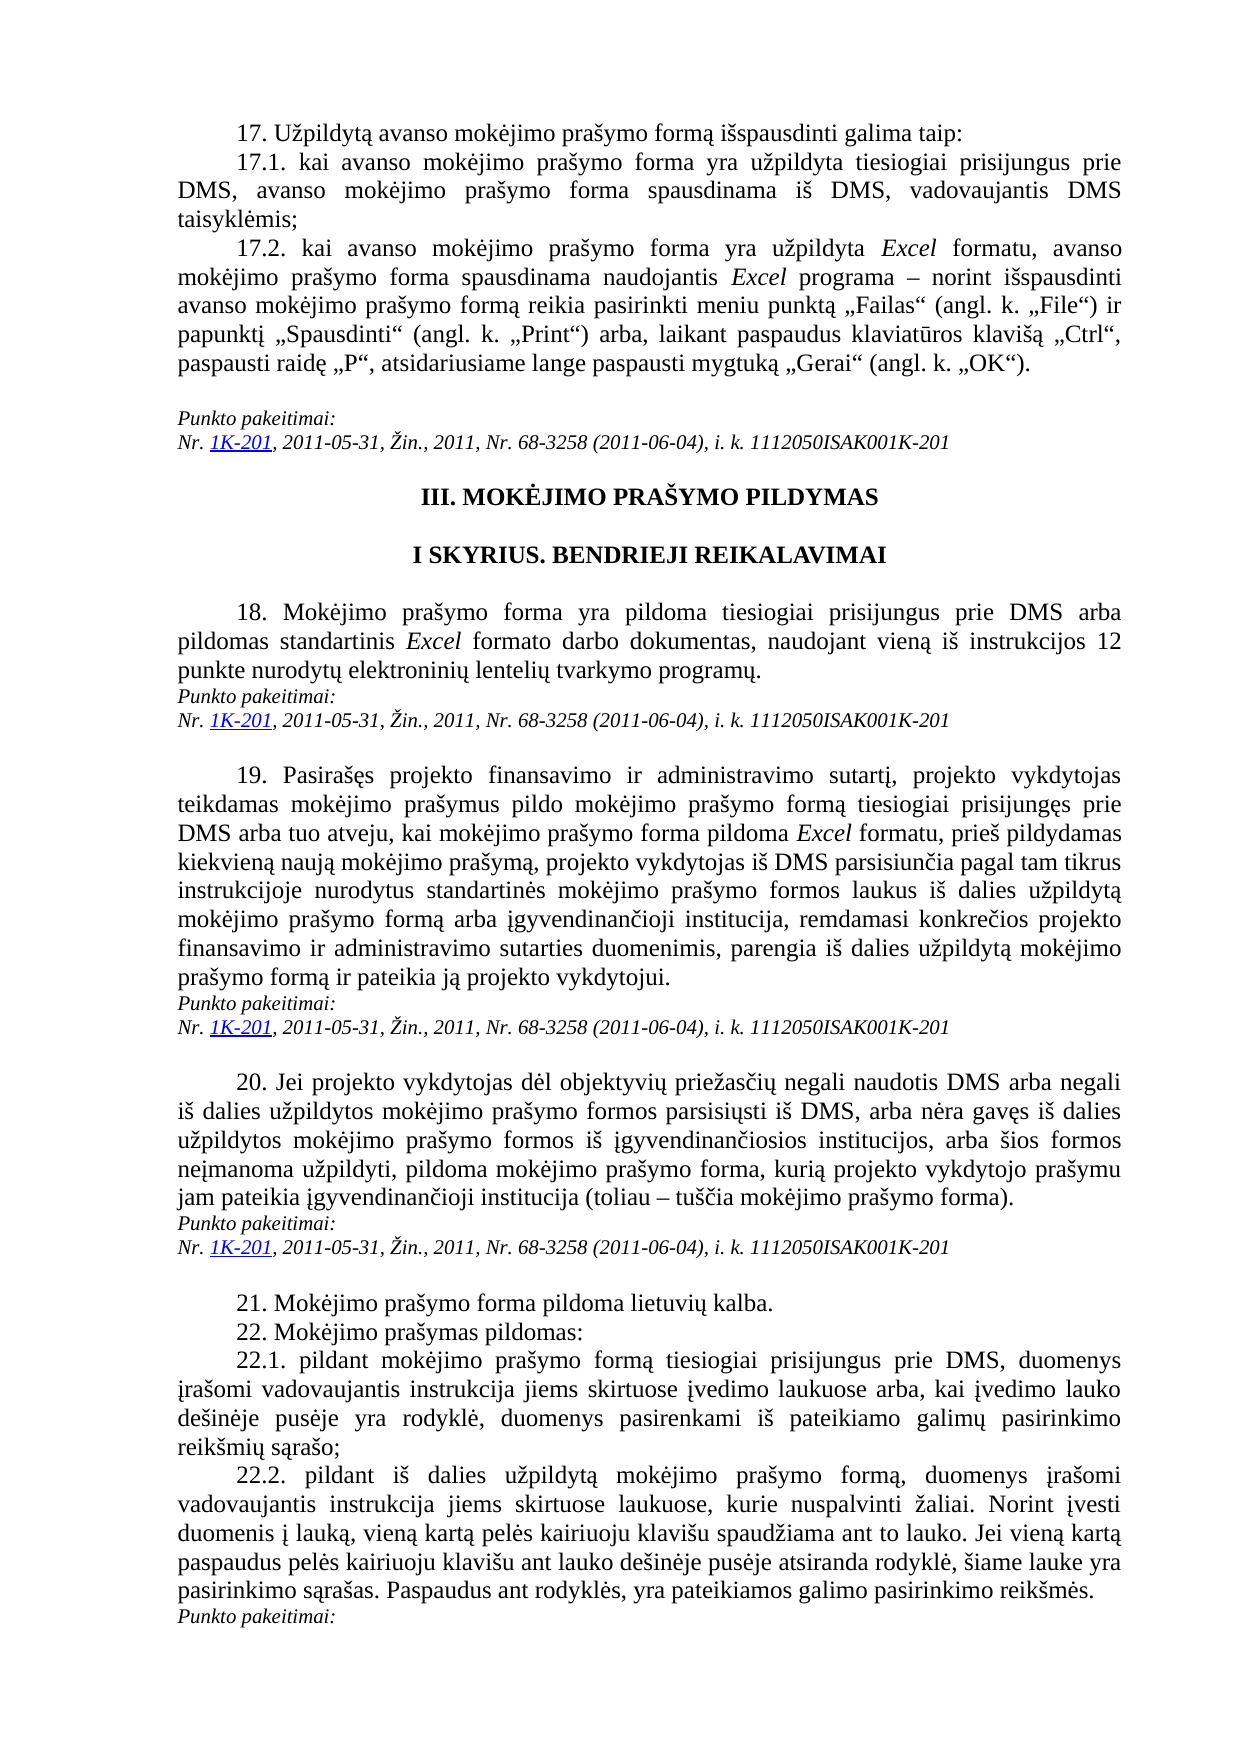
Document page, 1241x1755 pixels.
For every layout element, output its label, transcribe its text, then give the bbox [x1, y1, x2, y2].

text Punkto pakeitimai: [177, 1604, 1122, 1628]
text 22. Mokėjimo prašymas pildomas: [177, 1317, 1122, 1346]
text 20. Jei projekto vykdytojas dėl objektyvių priežasčių negali naudotis DMS arba negali iš dalies užpildytos mokėjimo prašymo formos parsisiųsti iš DMS, arba nėra gavęs iš dalies užpildytos mokėjimo prašymo formos iš įgyvendinančiosios institucijos, arba šios formos neįmanoma užpildyti, pildoma mokėjimo prašymo forma, kurią projekto vykdytojo prašymu jam pateikia įgyvendinančioji institucija (toliau – tuščia mokėjimo prašymo forma). [177, 1067, 1122, 1211]
text 17. Užpildytą avanso mokėjimo prašymo formą išspausdinti galima taip: [177, 118, 1122, 147]
text Nr. 1K-201, 2011-05-31, Žin., 2011, Nr. 68-3258 (2011-06-04), i. k. 1112050ISAK001K-201 [177, 1235, 1122, 1259]
text 21. Mokėjimo prašymo forma pildoma lietuvių kalba. [177, 1288, 1122, 1317]
text Punkto pakeitimai: [177, 1211, 1122, 1235]
text 22.1. pildant mokėjimo prašymo formą tiesiogiai prisijungus prie DMS, duomenys įrašomi vadovaujantis instrukcija jiems skirtuose įvedimo laukuose arba, kai įvedimo lauko dešinėje pusėje yra rodyklė, duomenys pasirenkami iš pateikiamo galimų pasirinkimo reikšmių sąrašo; [177, 1346, 1122, 1461]
text Punkto pakeitimai: [177, 406, 1122, 430]
text 18. Mokėjimo prašymo forma yra pildoma tiesiogiai prisijungus prie DMS arba pildomas standartinis Excel formato darbo dokumentas, naudojant vieną iš instrukcijos 12 punkte nurodytų elektroninių lentelių tvarkymo programų. [177, 597, 1122, 684]
text 22.2. pildant iš dalies užpildytą mokėjimo prašymo formą, duomenys įrašomi vadovaujantis instrukcija jiems skirtuose laukuose, kurie nuspalvinti žaliai. Norint įvesti duomenis į lauką, vieną kartą pelės kairiuoju klavišu spaudžiama ant to lauko. Jei vieną kartą paspaudus pelės kairiuoju klavišu ant lauko dešinėje pusėje atsiranda rodyklė, šiame lauke yra pasirinkimo sąrašas. Paspaudus ant rodyklės, yra pateikiamos galimo pasirinkimo reikšmės. [177, 1461, 1122, 1604]
text Punkto pakeitimai: [177, 684, 1122, 708]
text III. MOKĖJIMO PRAŠYMO PILDYMAS [177, 482, 1122, 511]
text Nr. 1K-201, 2011-05-31, Žin., 2011, Nr. 68-3258 (2011-06-04), i. k. 1112050ISAK001K-201 [177, 430, 1122, 454]
text 17.1. kai avanso mokėjimo prašymo forma yra užpildyta tiesiogiai prisijungus prie DMS, avanso mokėjimo prašymo forma spausdinama iš DMS, vadovaujantis DMS taisyklėmis; [177, 147, 1122, 233]
text 19. Pasirašęs projekto finansavimo ir administravimo sutartį, projekto vykdytojas teikdamas mokėjimo prašymus pildo mokėjimo prašymo formą tiesiogiai prisijungęs prie DMS arba tuo atveju, kai mokėjimo prašymo forma pildoma Excel formatu, prieš pildydamas kiekvieną naują mokėjimo prašymą, projekto vykdytojas iš DMS parsisiunčia pagal tam tikrus instrukcijoje nurodytus standartinės mokėjimo prašymo formos laukus iš dalies užpildytą mokėjimo prašymo formą arba įgyvendinančioji institucija, remdamasi konkrečios projekto finansavimo ir administravimo sutarties duomenimis, parengia iš dalies užpildytą mokėjimo prašymo formą ir pateikia ją projekto vykdytojui. [177, 761, 1122, 991]
text Nr. 1K-201, 2011-05-31, Žin., 2011, Nr. 68-3258 (2011-06-04), i. k. 1112050ISAK001K-201 [177, 708, 1122, 732]
text 17.2. kai avanso mokėjimo prašymo forma yra užpildyta Excel formatu, avanso mokėjimo prašymo forma spausdinama naudojantis Excel programa – norint išspausdinti avanso mokėjimo prašymo formą reikia pasirinkti meniu punktą „Failas“ (angl. k. „File“) ir papunktį „Spausdinti“ (angl. k. „Print“) arba, laikant paspaudus klaviatūros klavišą „Ctrl“, paspausti raidę „P“, atsidariusiame lange paspausti mygtuką „Gerai“ (angl. k. „OK“). [177, 233, 1122, 377]
text Nr. 1K-201, 2011-05-31, Žin., 2011, Nr. 68-3258 (2011-06-04), i. k. 1112050ISAK001K-201 [177, 1015, 1122, 1039]
text Punkto pakeitimai: [177, 991, 1122, 1015]
text I SKYRIUS. BENDRIEJI REIKALAVIMAI [177, 540, 1122, 569]
